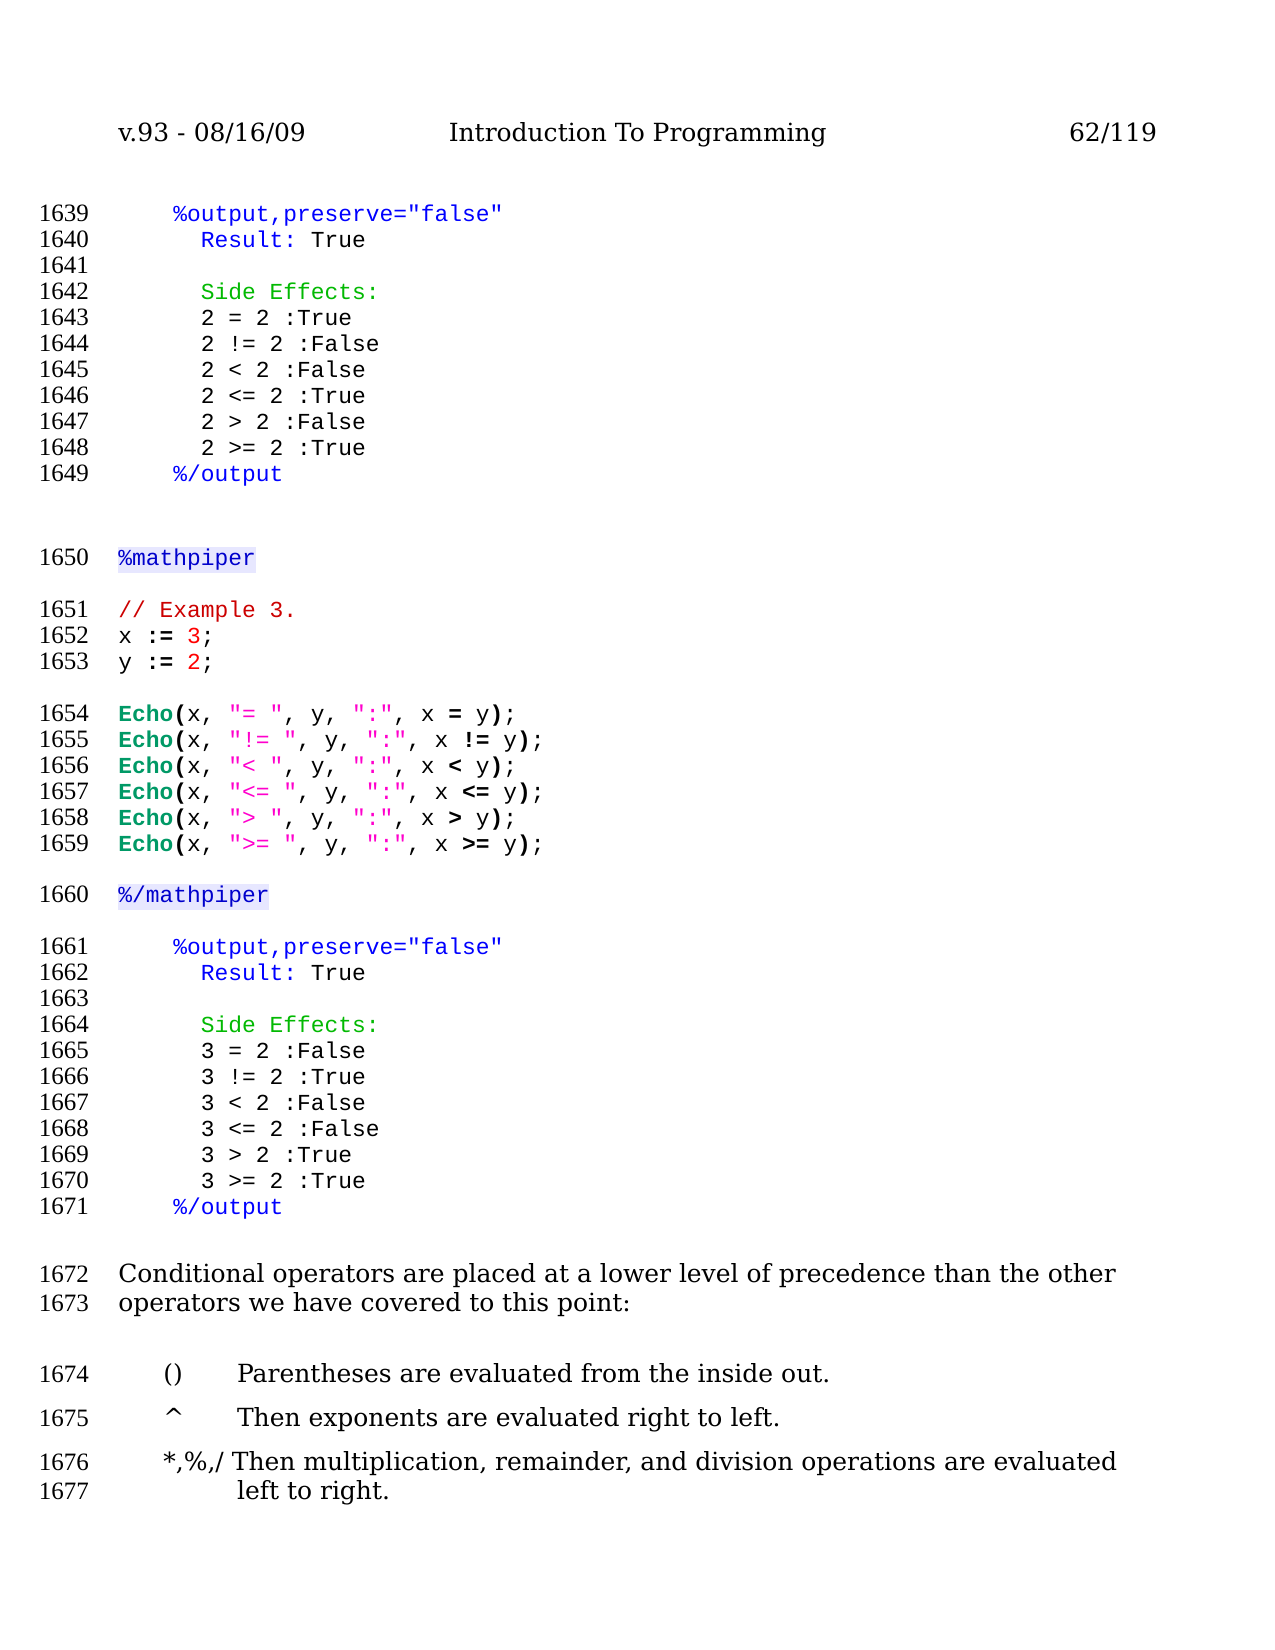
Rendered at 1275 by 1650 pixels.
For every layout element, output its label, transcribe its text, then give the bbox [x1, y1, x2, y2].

text x := 3; [118, 624, 1157, 650]
text 3 = 2 :False [118, 1039, 1157, 1065]
text Echo(x, ">= ", y, ":", x >= y); [118, 832, 1157, 858]
text Echo(x, "> ", y, ":", x > y); [118, 806, 1157, 832]
text Echo(x, "!= ", y, ":", x != y); [118, 728, 1157, 754]
text ^ Then exponents are evaluated right to left. [163, 1403, 1157, 1432]
text %output,preserve="false" [118, 936, 1157, 962]
text 3 <= 2 :False [118, 1117, 1157, 1143]
text Echo(x, "< ", y, ":", x < y); [118, 754, 1157, 780]
text 2 != 2 :False [118, 332, 1157, 358]
text %/output [118, 1195, 1157, 1221]
text Side Effects: [118, 1013, 1157, 1039]
text Side Effects: [118, 281, 1157, 306]
text 3 != 2 :True [118, 1065, 1157, 1091]
text // Example 3. [118, 598, 1157, 624]
text Echo(x, "<= ", y, ":", x <= y); [118, 780, 1157, 806]
text Result: True [118, 962, 1157, 988]
text 3 >= 2 :True [118, 1169, 1157, 1195]
text Result: True [118, 229, 1157, 254]
text 2 = 2 :True [118, 306, 1157, 332]
text 2 > 2 :False [118, 410, 1157, 436]
text 3 < 2 :False [118, 1091, 1157, 1117]
text *,%,/ Then multiplication, remainder, and division operations are evaluated left to right. [163, 1447, 1157, 1505]
text %mathpiper [118, 547, 1157, 573]
text %/mathpiper [118, 884, 1157, 910]
text 3 > 2 :True [118, 1143, 1157, 1169]
text 2 < 2 :False [118, 358, 1157, 384]
text %output,preserve="false" [118, 203, 1157, 229]
text y := 2; [118, 650, 1157, 676]
text 2 <= 2 :True [118, 384, 1157, 410]
text Echo(x, "= ", y, ":", x = y); [118, 702, 1157, 728]
text () Parentheses are evaluated from the inside out. [163, 1359, 1157, 1388]
text 2 >= 2 :True [118, 436, 1157, 462]
text %/output [118, 462, 1157, 488]
text Conditional operators are placed at a lower level of precedence than the other operators we have covered to this point: [118, 1259, 1157, 1318]
